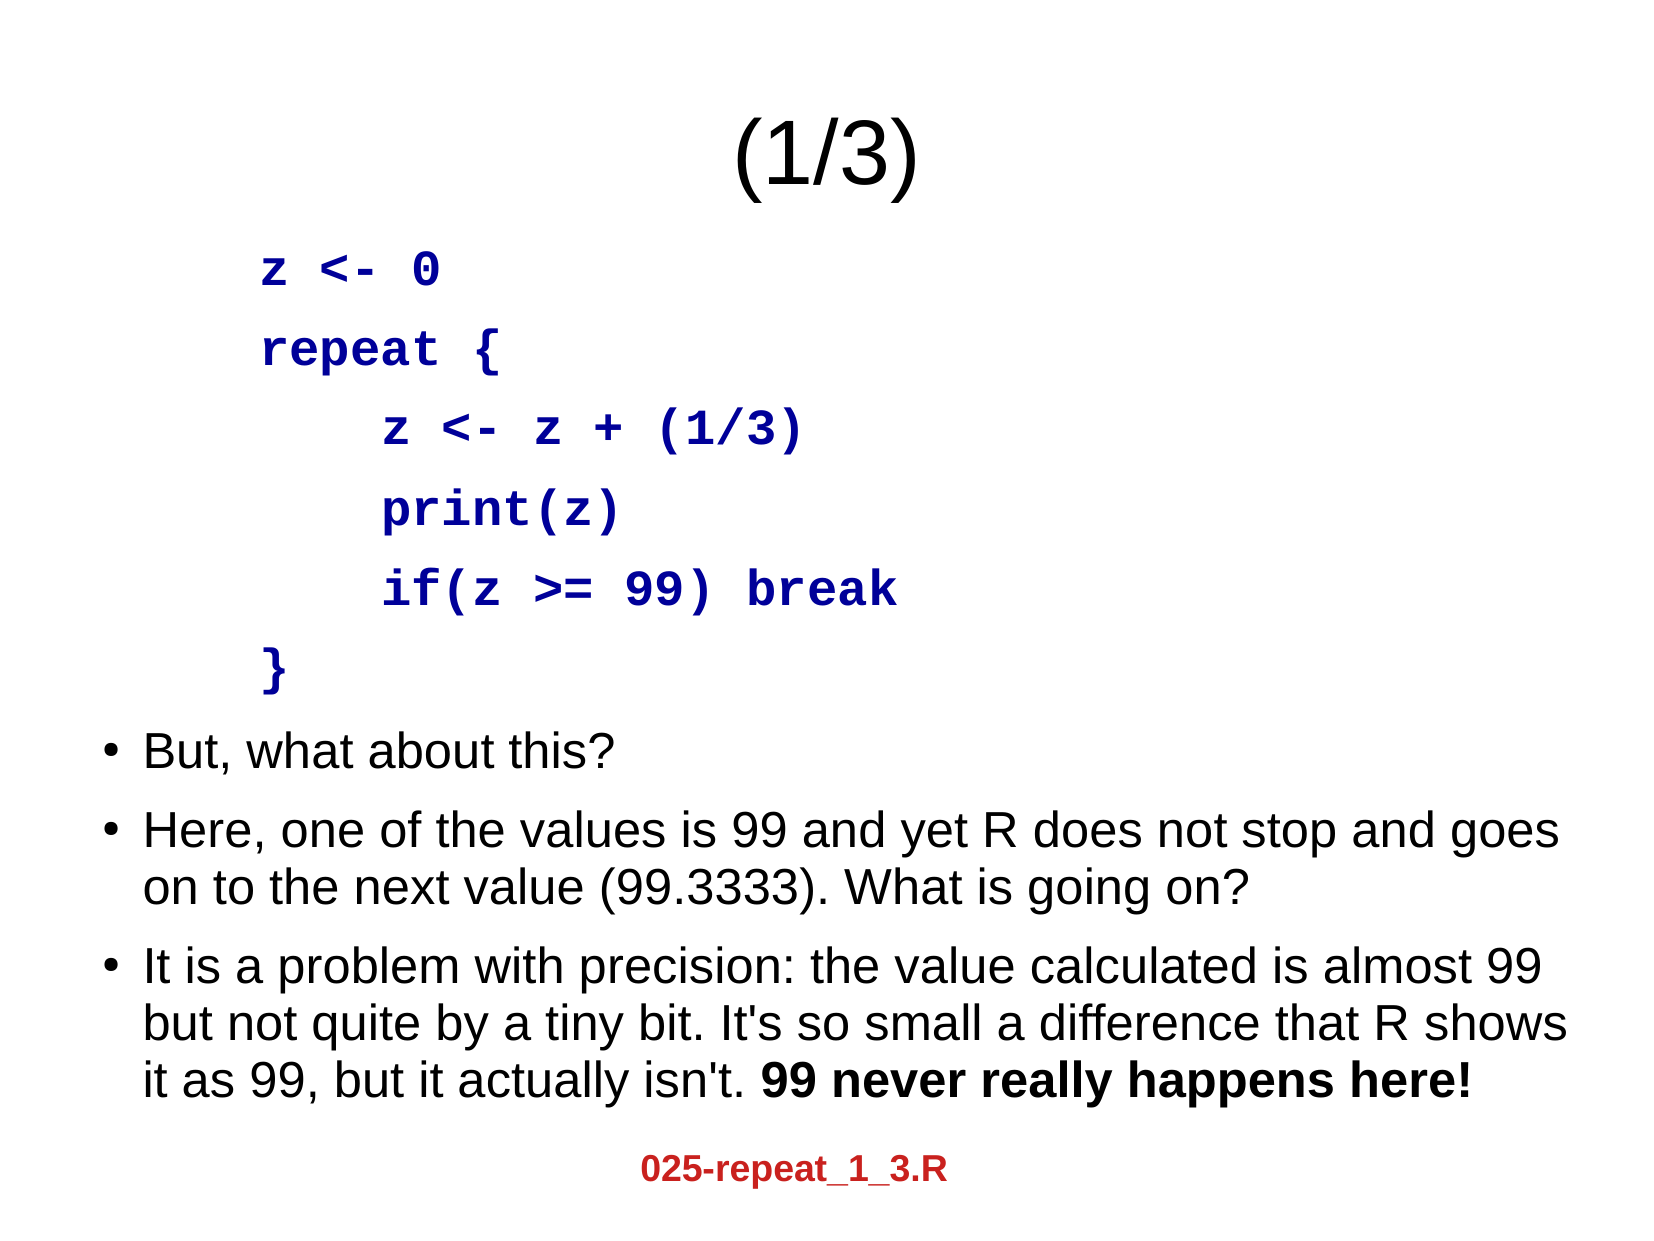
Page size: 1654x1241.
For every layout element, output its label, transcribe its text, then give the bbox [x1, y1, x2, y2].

title (1/3) [82, 49, 1571, 257]
text_box 025-repeat_1_3.R [401, 1139, 1187, 1197]
list z <- 0 repeat { z <- z + (1/3) print(z) if(z >= 99) break } But, what about this? Here, one of the values is 99 and yet R does not stop and goes on to the next value (99.3333). What is going on? It is a problem with precision: the value calculated is almost 99 but not quite by a tiny bit. It's so small a difference that R shows it as 99, but it actually isn't. 99 never really happens here! [88, 242, 1577, 1123]
